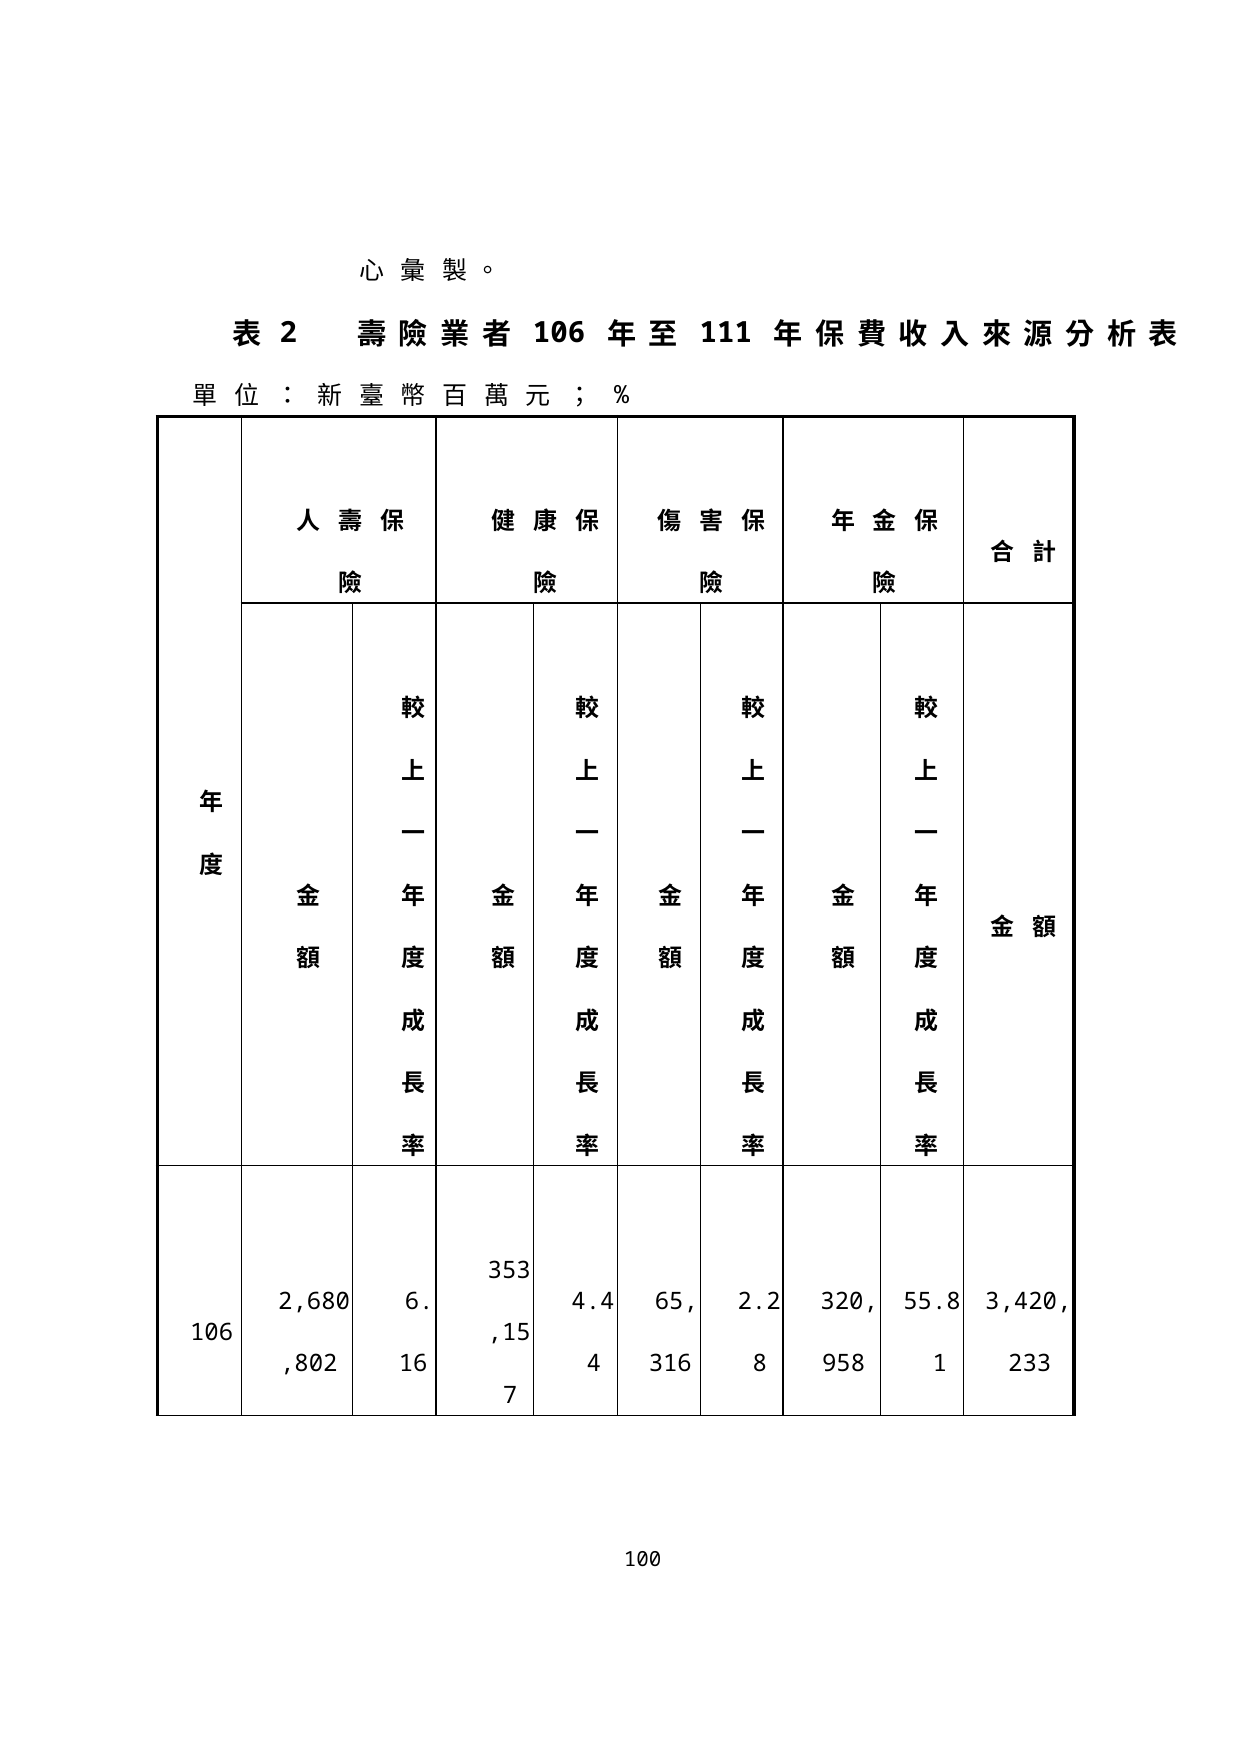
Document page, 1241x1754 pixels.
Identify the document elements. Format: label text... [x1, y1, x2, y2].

table_cell 金額 [437, 604, 533, 1165]
table_cell 較上一年度成長率 [534, 604, 617, 1165]
table_cell 6.16 [353, 1166, 435, 1415]
table_cell 353,157 [437, 1166, 533, 1415]
table_header 健康保險 [437, 418, 617, 602]
table_header 年度 [159, 418, 241, 1165]
table_cell 較上一年度成長率 [701, 604, 782, 1165]
table_cell 較上一年度成長率 [353, 604, 435, 1165]
table_cell 金額 [964, 604, 1072, 1165]
table_cell 65,316 [618, 1166, 700, 1415]
table_cell 320,958 [784, 1166, 880, 1415]
table_cell 2,680,802 [242, 1166, 352, 1415]
table_cell 3,420,233 [964, 1166, 1072, 1415]
table_cell 4.44 [534, 1166, 617, 1415]
text 心彙製。 [169, 227, 1101, 290]
table_cell 金額 [242, 604, 352, 1165]
table_cell 2.28 [701, 1166, 782, 1415]
table_cell 較上一年度成長率 [881, 604, 963, 1165]
table_header 傷害保險 [618, 418, 782, 602]
table_cell 55.81 [881, 1166, 963, 1415]
table_cell 金額 [618, 604, 700, 1165]
table_cell 106 [159, 1166, 241, 1415]
table_header 合計 [964, 418, 1072, 602]
table_header 人壽保險 [242, 418, 435, 602]
text 表2 壽險業者106年至111年保費收入來源分析表 單位：新臺幣百萬元；% [125, 290, 1189, 415]
table_cell 金額 [784, 604, 880, 1165]
table_header 年金保險 [784, 418, 963, 602]
